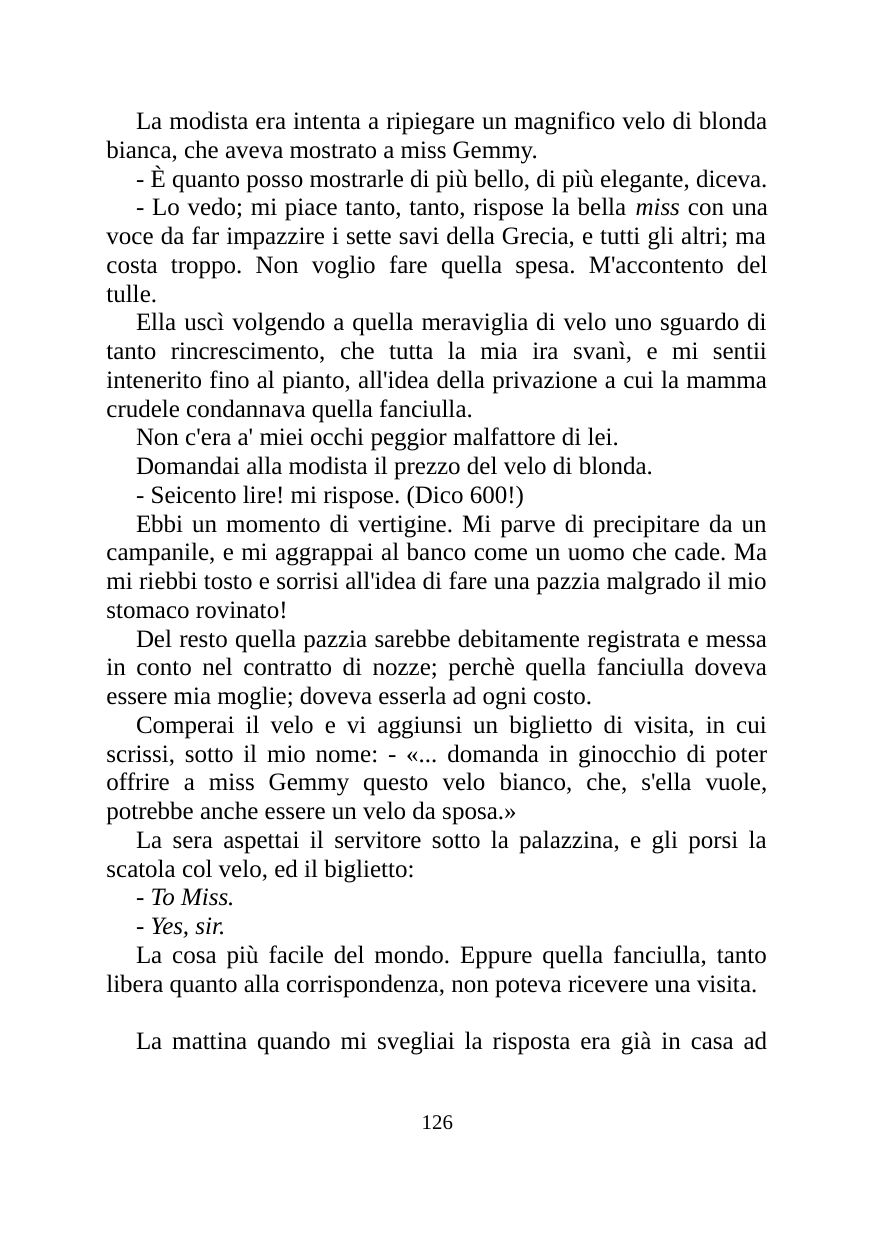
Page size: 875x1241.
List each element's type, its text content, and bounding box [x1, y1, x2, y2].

text La mattina quando mi svegliai la risposta era già in casa ad [106, 1026, 768, 1055]
text - Yes, sir. [106, 911, 768, 940]
text La sera aspettai il servitore sotto la palazzina, e gli porsi la scatola col velo, ed il biglietto: [106, 825, 768, 882]
text - È quanto posso mostrarle di più bello, di più elegante, diceva. [106, 164, 768, 192]
text La cosa più facile del mondo. Eppure quella fanciulla, tanto libera quanto alla corrispondenza, non poteva ricevere una visita. [106, 940, 768, 997]
text Ella uscì volgendo a quella meraviglia di velo uno sguardo di tanto rincrescimento, che tutta la mia ira svanì, e mi sentii intenerito fino al pianto, all'idea della privazione a cui la mamma crudele condannava quella fanciulla. [106, 307, 768, 422]
text - Seicento lire! mi rispose. (Dico 600!) [106, 480, 768, 509]
text Comperai il velo e vi aggiunsi un biglietto di visita, in cui scrissi, sotto il mio nome: - «... domanda in ginocchio di poter offrire a miss Gemmy questo velo bianco, che, s'ella vuole, potrebbe anche essere un velo da sposa.» [106, 710, 768, 825]
text Del resto quella pazzia sarebbe debitamente registrata e messa in conto nel contratto di nozze; perchè quella fanciulla doveva essere mia moglie; doveva esserla ad ogni costo. [106, 624, 768, 710]
text Non c'era a' miei occhi peggior malfattore di lei. [106, 422, 768, 451]
text Ebbi un momento di vertigine. Mi parve di precipitare da un campanile, e mi aggrappai al banco come un uomo che cade. Ma mi riebbi tosto e sorrisi all'idea di fare una pazzia malgrado il mio stomaco rovinato! [106, 509, 768, 624]
text La modista era intenta a ripiegare un magnifico velo di blonda bianca, che aveva mostrato a miss Gemmy. [106, 106, 768, 164]
text - To Miss. [106, 882, 768, 911]
text Domandai alla modista il prezzo del velo di blonda. [106, 451, 768, 480]
text - Lo vedo; mi piace tanto, tanto, rispose la bella miss con una voce da far impazzire i sette savi della Grecia, e tutti gli altri; ma costa troppo. Non voglio fare quella spesa. M'accontento del tulle. [106, 192, 768, 307]
